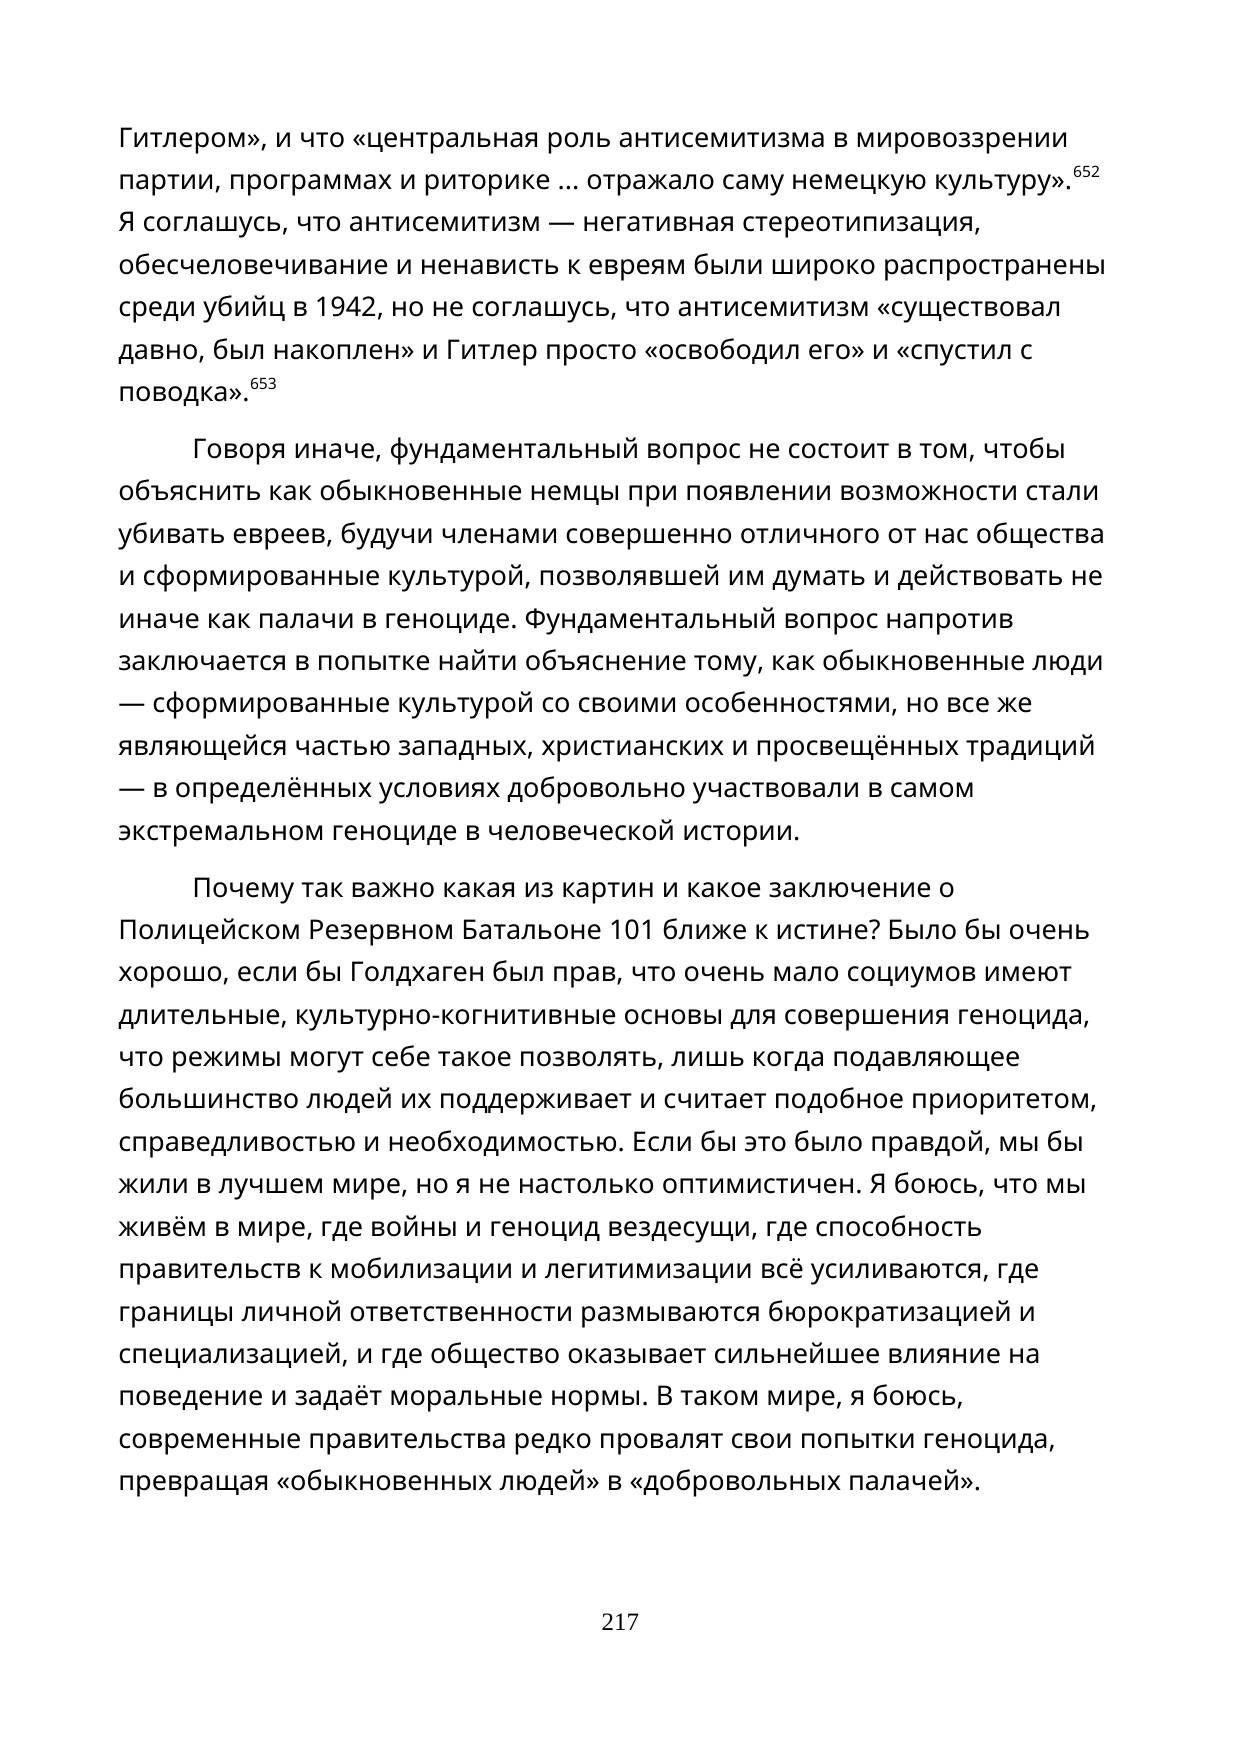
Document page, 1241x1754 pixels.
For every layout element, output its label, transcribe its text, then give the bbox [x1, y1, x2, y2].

text Говоря иначе, фундаментальный вопрос не состоит в том, чтобы объяснить как обыкновенные немцы при появлении возможности стали убивать евреев, будучи членами совершенно отличного от нас общества и сформированные культурой, позволявшей им думать и действовать не иначе как палачи в геноциде. Фундаментальный вопрос напротив заключается в попытке найти объяснение тому, как обыкновенные люди — сформированные культурой со своими особенностями, но все же являющейся частью западных, христианских и просвещённых традиций — в определённых условиях добровольно участвовали в самом экстремальном геноциде в человеческой истории. [118, 429, 1122, 848]
text Почему так важно какая из картин и какое заключение о Полицейском Резервном Батальоне 101 ближе к истине? Было бы очень хорошо, если бы Голдхаген был прав, что очень мало социумов имеют длительные, культурно-когнитивные основы для совершения геноцида, что режимы могут себе такое позволять, лишь когда подавляющее большинство людей их поддерживает и считает подобное приоритетом, справедливостью и необходимостью. Если бы это было правдой, мы бы жили в лучшем мире, но я не настолько оптимистичен. Я боюсь, что мы живём в мире, где войны и геноцид вездесущи, где способность правительств к мобилизации и легитимизации всё усиливаются, где границы личной ответственности размываются бюрократизацией и специализацией, и где общество оказывает сильнейшее влияние на поведение и задаёт моральные нормы. В таком мире, я боюсь, современные правительства редко провалят свои попытки геноцида, превращая «обыкновенных людей» в «добровольных палачей». [118, 868, 1122, 1498]
text Гитлером», и что «центральная роль антисемитизма в мировоззрении партии, программах и риторике ... отражало саму немецкую культуру». Я соглашусь, что антисемитизм — негативная стереотипизация, обесчеловечивание и ненависть к евреям были широко распространены среди убийц в 1942, но не соглашусь, что антисемитизм «существовал давно, был накоплен» и Гитлер просто «освободил его» и «спустил с поводка». [118, 118, 1122, 409]
